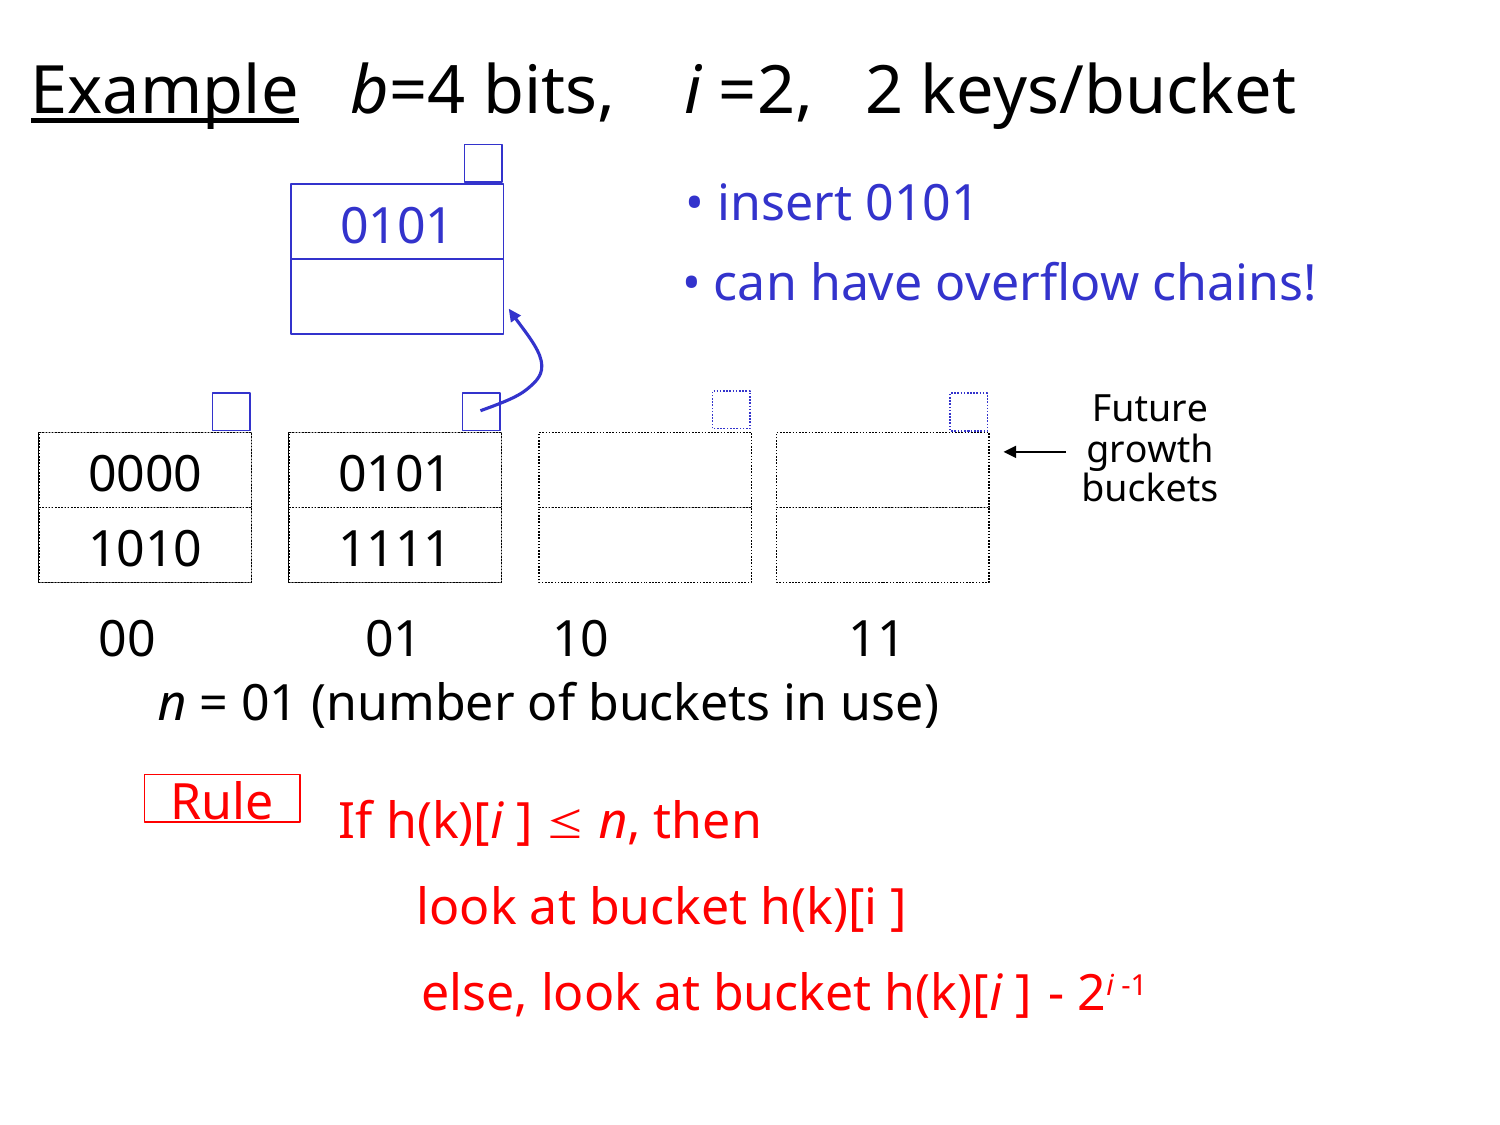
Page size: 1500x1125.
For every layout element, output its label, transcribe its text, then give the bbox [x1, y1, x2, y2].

list 00 01 10 11 [83, 590, 1163, 665]
text_box [776, 432, 990, 583]
text_box [712, 391, 751, 429]
text_box can have overflow chains! [678, 241, 1321, 317]
text_box [212, 392, 250, 431]
text_box [291, 259, 504, 335]
text_box [462, 392, 501, 431]
title Example b=4 bits, i =2, 2 keys/bucket [16, 37, 1500, 131]
text_box Rule [144, 774, 301, 822]
text_box [950, 393, 988, 431]
text_box 0101 [289, 432, 502, 507]
text_box insert 0101 [674, 160, 991, 236]
text_box 0000 [39, 432, 252, 507]
text_box [539, 432, 752, 583]
text_box Future growth buckets [1071, 381, 1229, 505]
text_box 1010 [39, 507, 252, 583]
text_box n = 01 (number of buckets in use) [252, 660, 845, 736]
text_box 0101 [291, 184, 504, 259]
list If h(k)[i ]  n, then look at bucket h(k)[i ] else, look at bucket h(k)[i ] - 2i -1 [324, 773, 1351, 1125]
text_box [464, 144, 502, 183]
text_box 1111 [289, 507, 502, 583]
